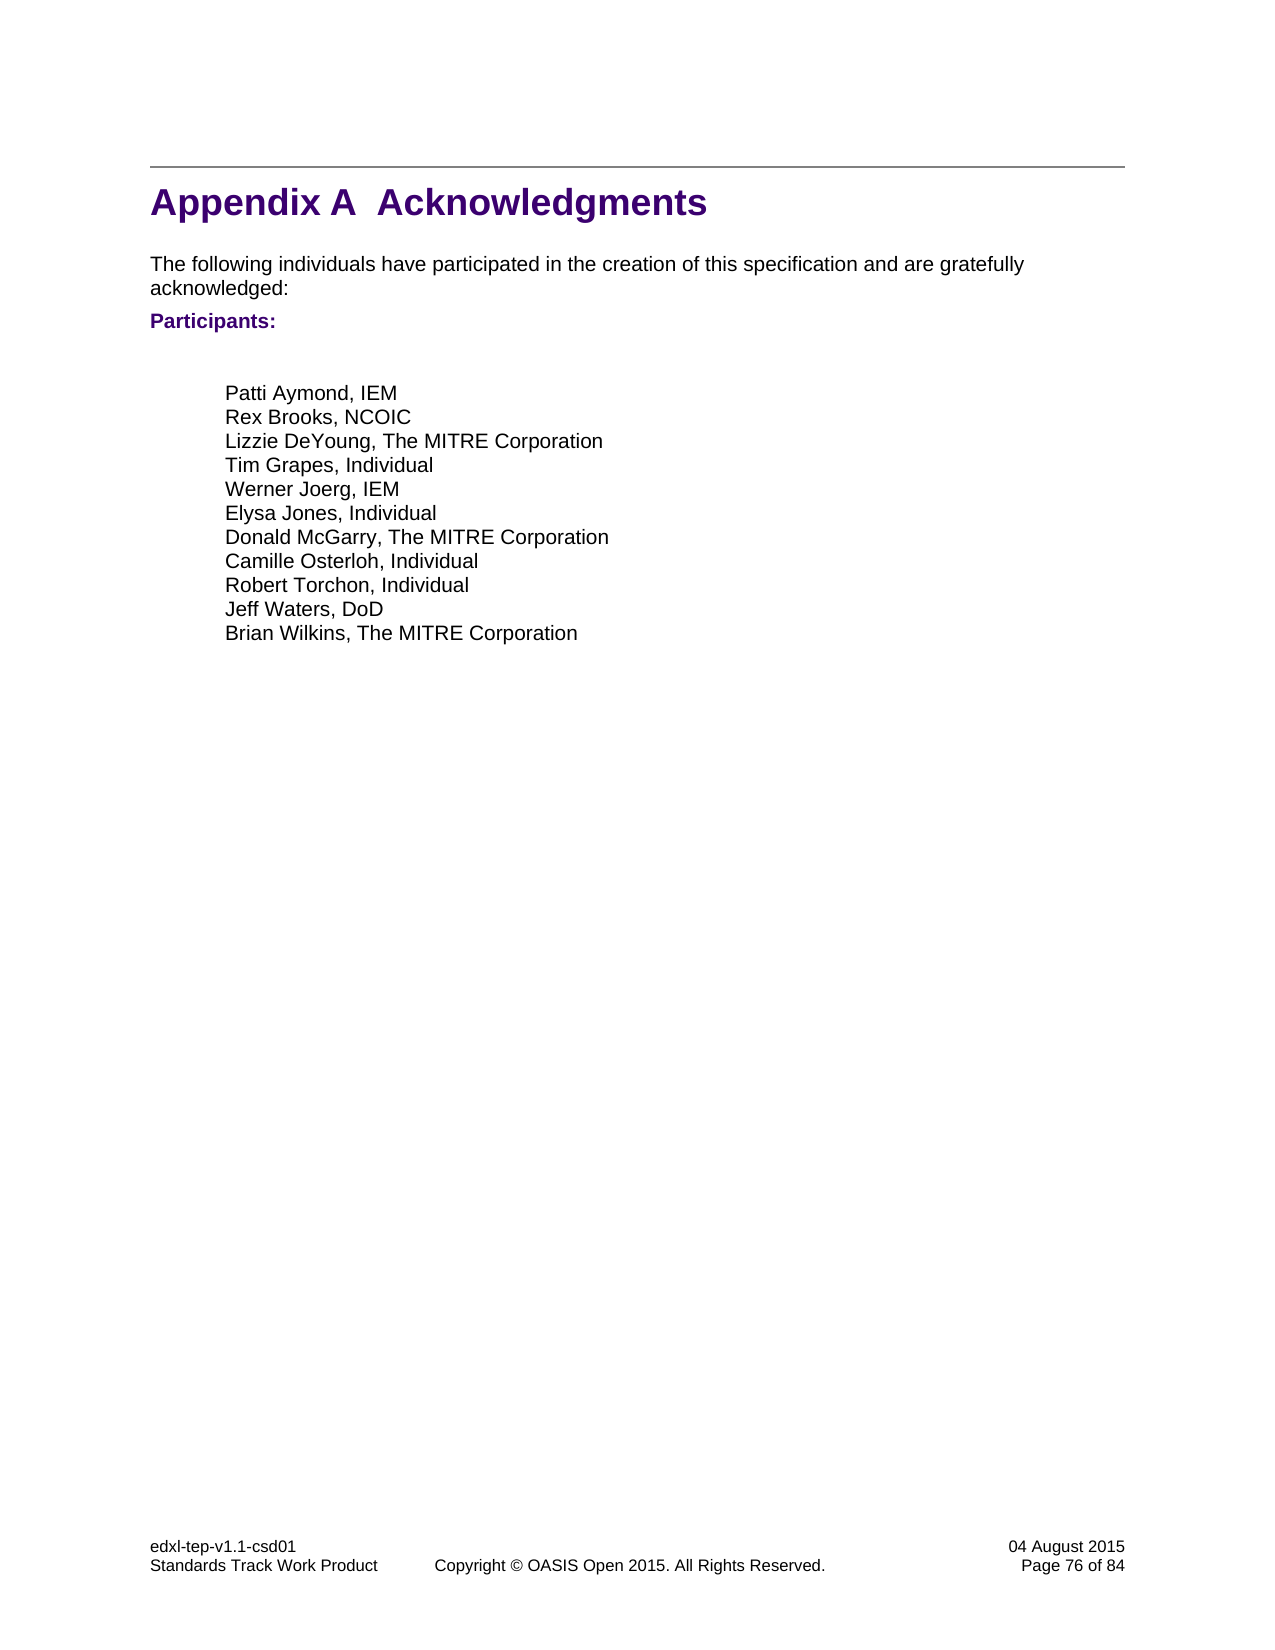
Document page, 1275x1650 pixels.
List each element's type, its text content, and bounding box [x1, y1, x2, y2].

text Donald McGarry, The MITRE Corporation [225, 525, 1125, 549]
text Elysa Jones, Individual [225, 501, 1125, 525]
text Jeff Waters, DoD [225, 597, 1125, 621]
title Participants: [150, 309, 1125, 333]
text The following individuals have participated in the creation of this specification and are gratefully acknowledged: [150, 252, 1125, 300]
text Rex Brooks, NCOIC [225, 405, 1125, 429]
text Robert Torchon, Individual [225, 573, 1125, 597]
text Tim Grapes, Individual [225, 453, 1125, 477]
text Werner Joerg, IEM [225, 477, 1125, 501]
text Lizzie DeYoung, The MITRE Corporation [225, 429, 1125, 453]
text Brian Wilkins, The MITRE Corporation [225, 621, 1125, 644]
text Patti Aymond, IEM [225, 381, 1125, 405]
text Camille Osterloh, Individual [225, 549, 1125, 573]
subtitle Acknowledgments [150, 168, 1125, 223]
